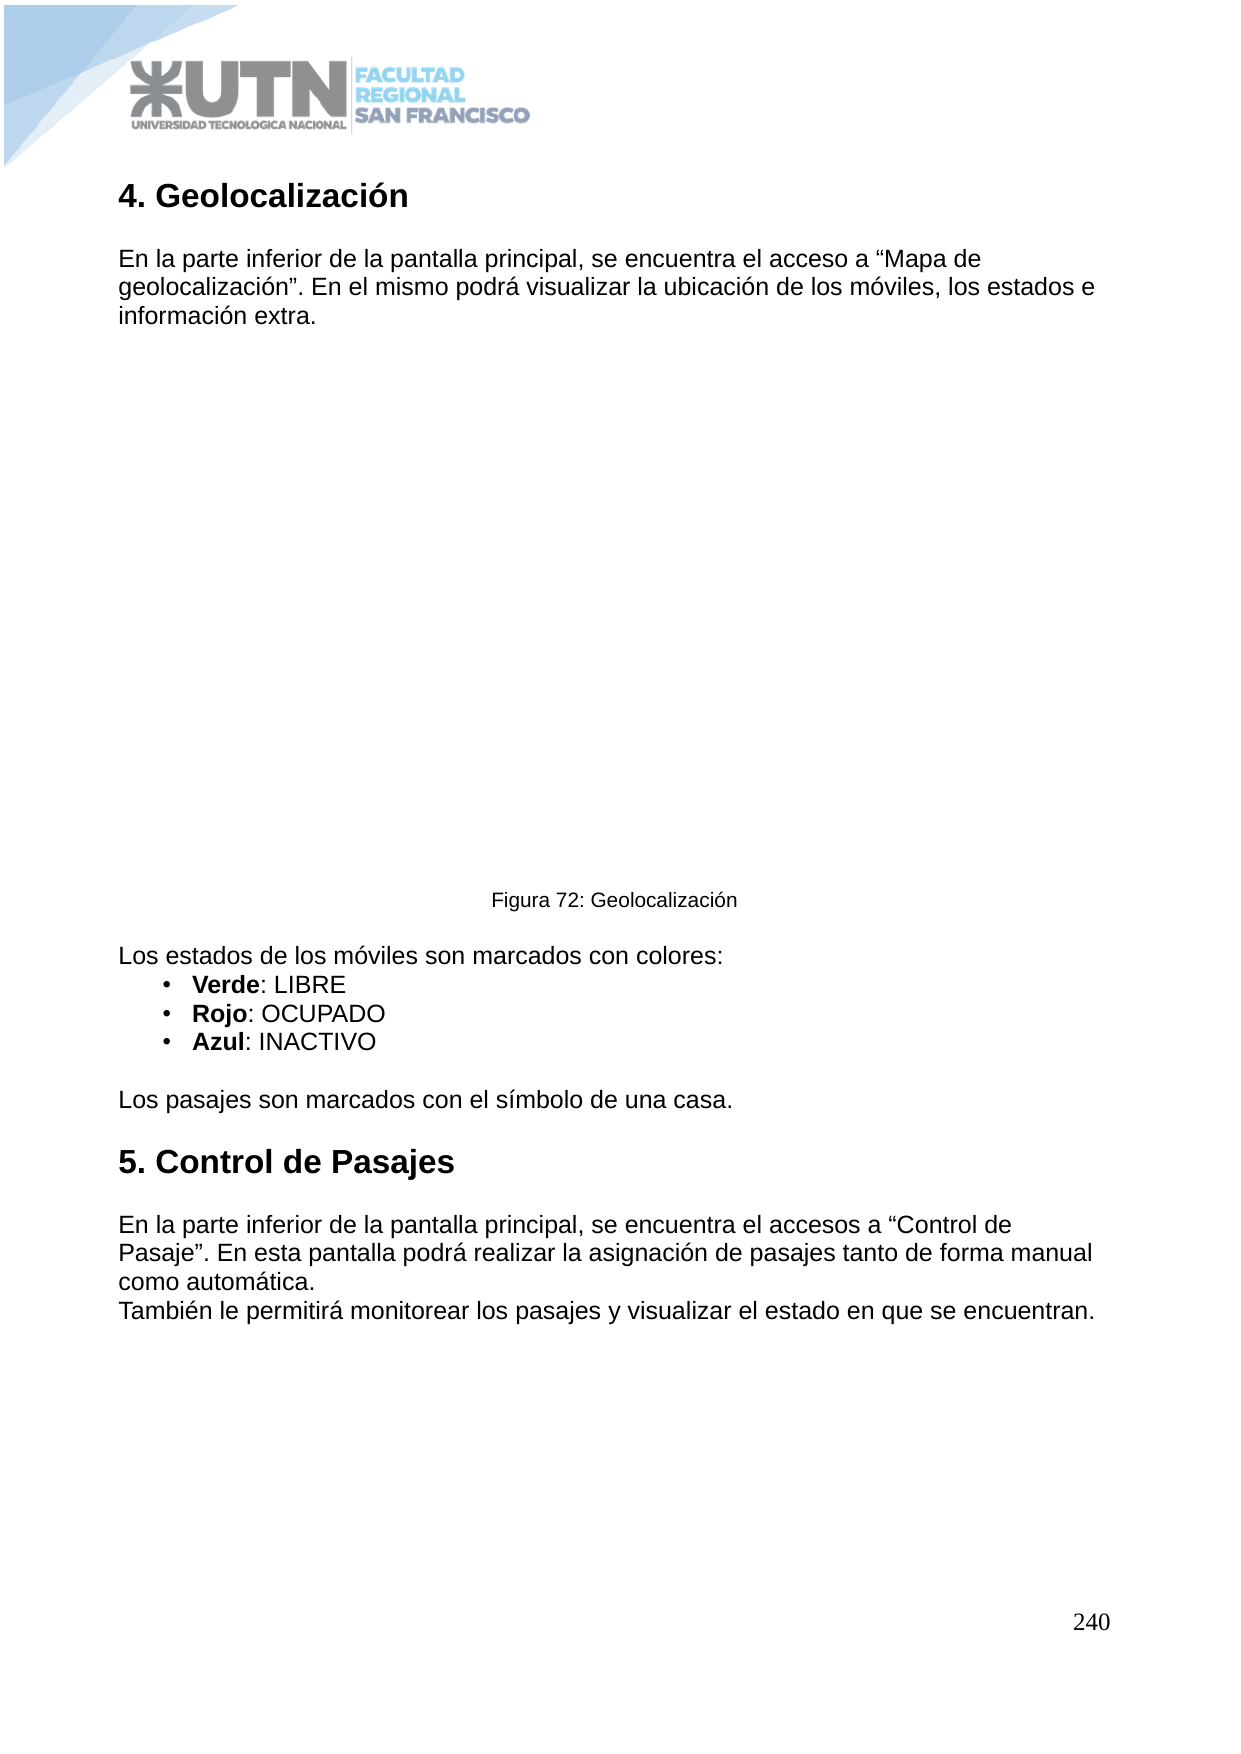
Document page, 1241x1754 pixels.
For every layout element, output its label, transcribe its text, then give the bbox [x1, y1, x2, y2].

text También le permitirá monitorear los pasajes y visualizar el estado en que se encuentran. [118, 1296, 1110, 1325]
text En la parte inferior de la pantalla principal, se encuentra el accesos a “Control de Pasaje”. En esta pantalla podrá realizar la asignación de pasajes tanto de forma manual como automática. [118, 1210, 1110, 1296]
picture [3, 5, 532, 169]
text 5. Control de Pasajes [118, 1142, 1110, 1181]
text Los estados de los móviles son marcados con colores: [118, 941, 1110, 970]
list Rojo: OCUPADO [162, 998, 1110, 1027]
text En la parte inferior de la pantalla principal, se encuentra el acceso a “Mapa de geolocalización”. En el mismo podrá visualizar la ubicación de los móviles, los estados e información extra. [118, 243, 1110, 330]
list Azul: INACTIVO [162, 1027, 1110, 1056]
text Los pasajes son marcados con el símbolo de una casa. [118, 1056, 1110, 1114]
list Verde: LIBRE [162, 970, 1110, 998]
text 4. Geolocalización [118, 176, 1110, 215]
text Figura 72: Geolocalización [118, 888, 1110, 912]
